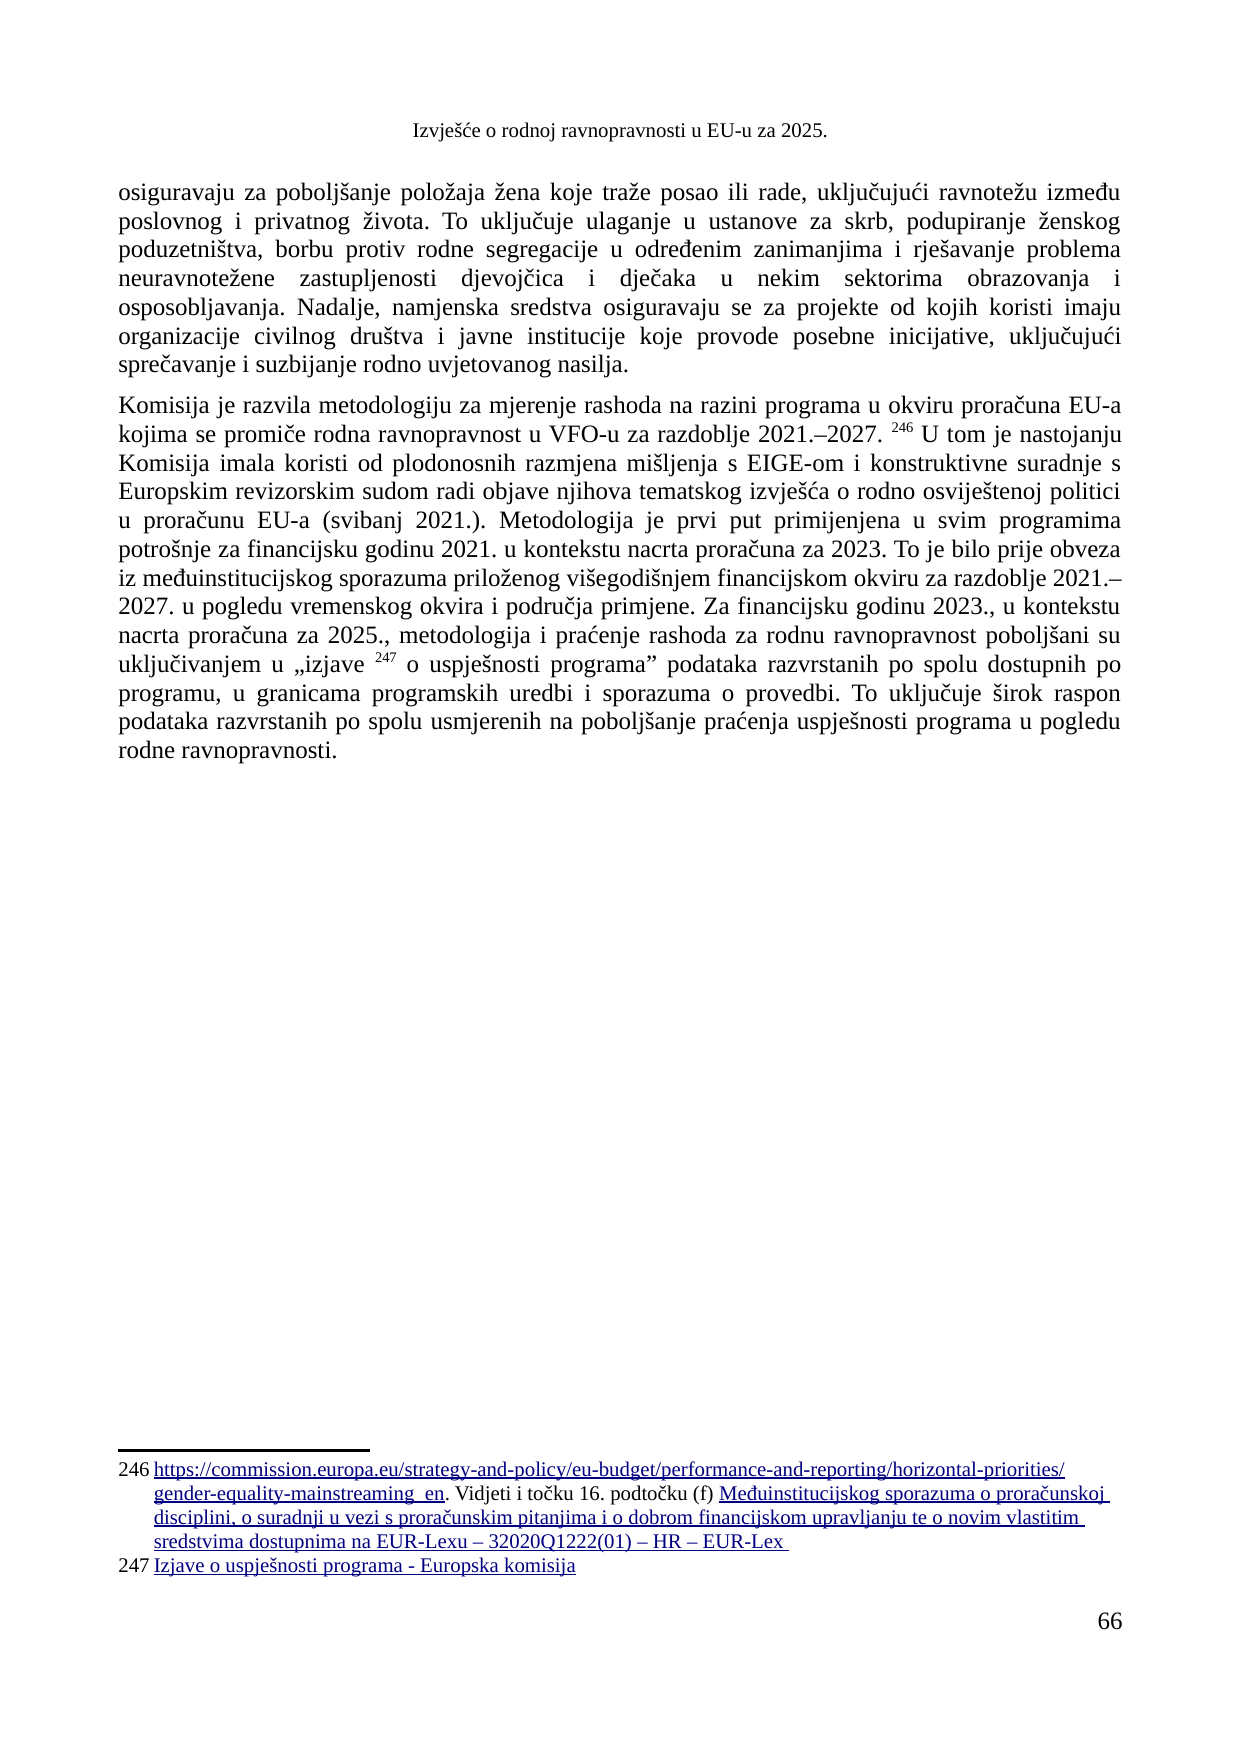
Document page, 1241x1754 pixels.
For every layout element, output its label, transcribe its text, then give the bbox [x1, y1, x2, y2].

text osiguravaju za poboljšanje položaja žena koje traže posao ili rade, uključujući ravnotežu između poslovnog i privatnog života. To uključuje ulaganje u ustanove za skrb, podupiranje ženskog poduzetništva, borbu protiv rodne segregacije u određenim zanimanjima i rješavanje problema neuravnotežene zastupljenosti djevojčica i dječaka u nekim sektorima obrazovanja i osposobljavanja. Nadalje, namjenska sredstva osiguravaju se za projekte od kojih koristi imaju organizacije civilnog društva i javne institucije koje provode posebne inicijative, uključujući sprečavanje i suzbijanje rodno uvjetovanog nasilja. [118, 177, 1122, 378]
text Izjave o uspješnosti programa - Europska komisija [118, 1553, 1122, 1577]
text Komisija je razvila metodologiju za mjerenje rashoda na razini programa u okviru proračuna EU-a kojima se promiče rodna ravnopravnost u VFO-u za razdoblje 2021.–2027. U tom je nastojanju Komisija imala koristi od plodonosnih razmjena mišljenja s EIGE-om i konstruktivne suradnje s Europskim revizorskim sudom radi objave njihova tematskog izvješća o rodno osviještenoj politici u proračunu EU-a (svibanj 2021.). Metodologija je prvi put primijenjena u svim programima potrošnje za financijsku godinu 2021. u kontekstu nacrta proračuna za 2023. To je bilo prije obveza iz međuinstitucijskog sporazuma priloženog višegodišnjem financijskom okviru za razdoblje 2021.–2027. u pogledu vremenskog okvira i područja primjene. Za financijsku godinu 2023., u kontekstu nacrta proračuna za 2025., metodologija i praćenje rashoda za rodnu ravnopravnost poboljšani su uključivanjem u „izjave o uspješnosti programa” podataka razvrstanih po spolu dostupnih po programu, u granicama programskih uredbi i sporazuma o provedbi. To uključuje širok raspon podataka razvrstanih po spolu usmjerenih na poboljšanje praćenja uspješnosti programa u pogledu rodne ravnopravnosti. [118, 390, 1122, 764]
text https://commission.europa.eu/strategy-and-policy/eu-budget/performance-and-reporting/horizontal-priorities/gender-equality-mainstreaming_en. Vidjeti i točku 16. podtočku (f) Međuinstitucijskog sporazuma o proračunskoj disciplini, o suradnji u vezi s proračunskim pitanjima i o dobrom financijskom upravljanju te o novim vlastitim sredstvima dostupnima na EUR-Lexu – 32020Q1222(01) – HR – EUR-Lex [118, 1457, 1122, 1553]
